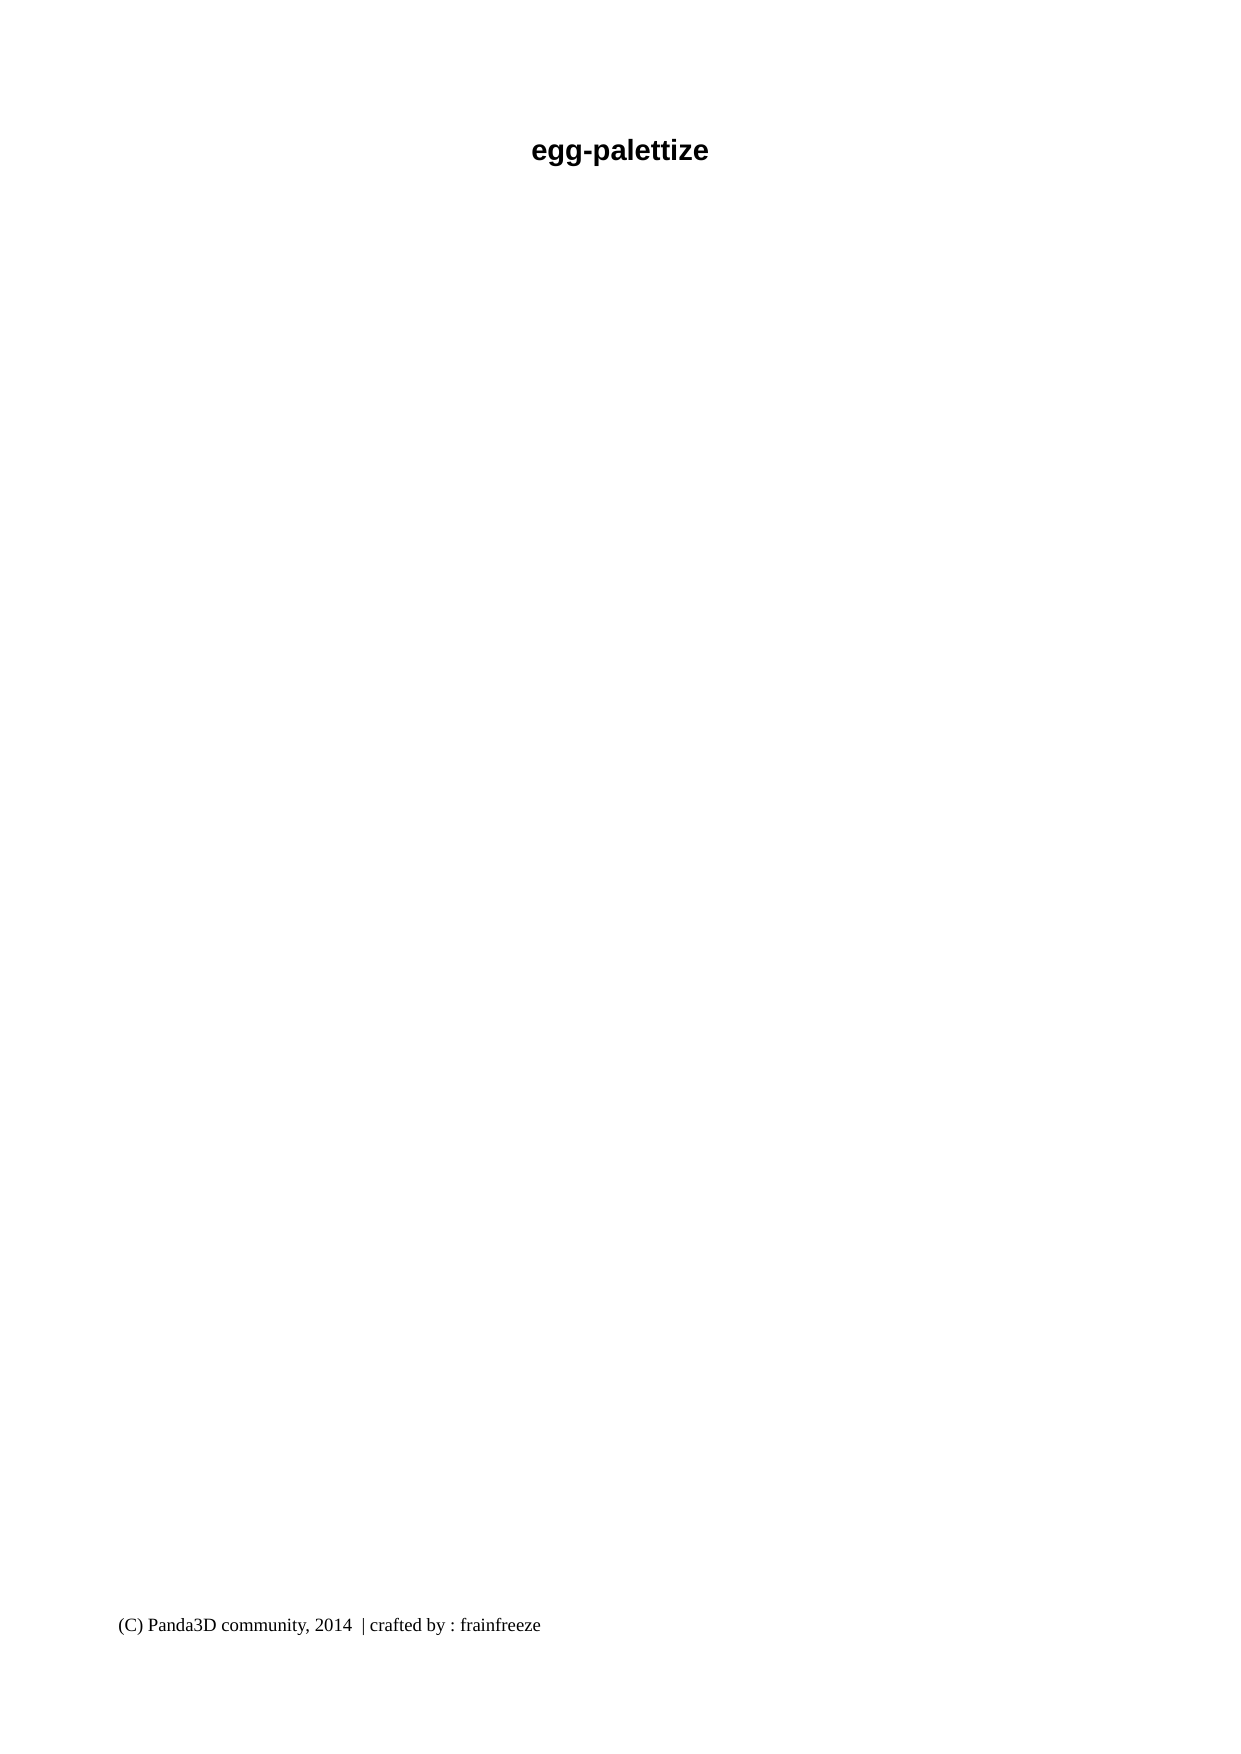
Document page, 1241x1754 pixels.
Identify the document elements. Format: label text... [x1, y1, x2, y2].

subtitle egg-palettize [118, 133, 1122, 166]
